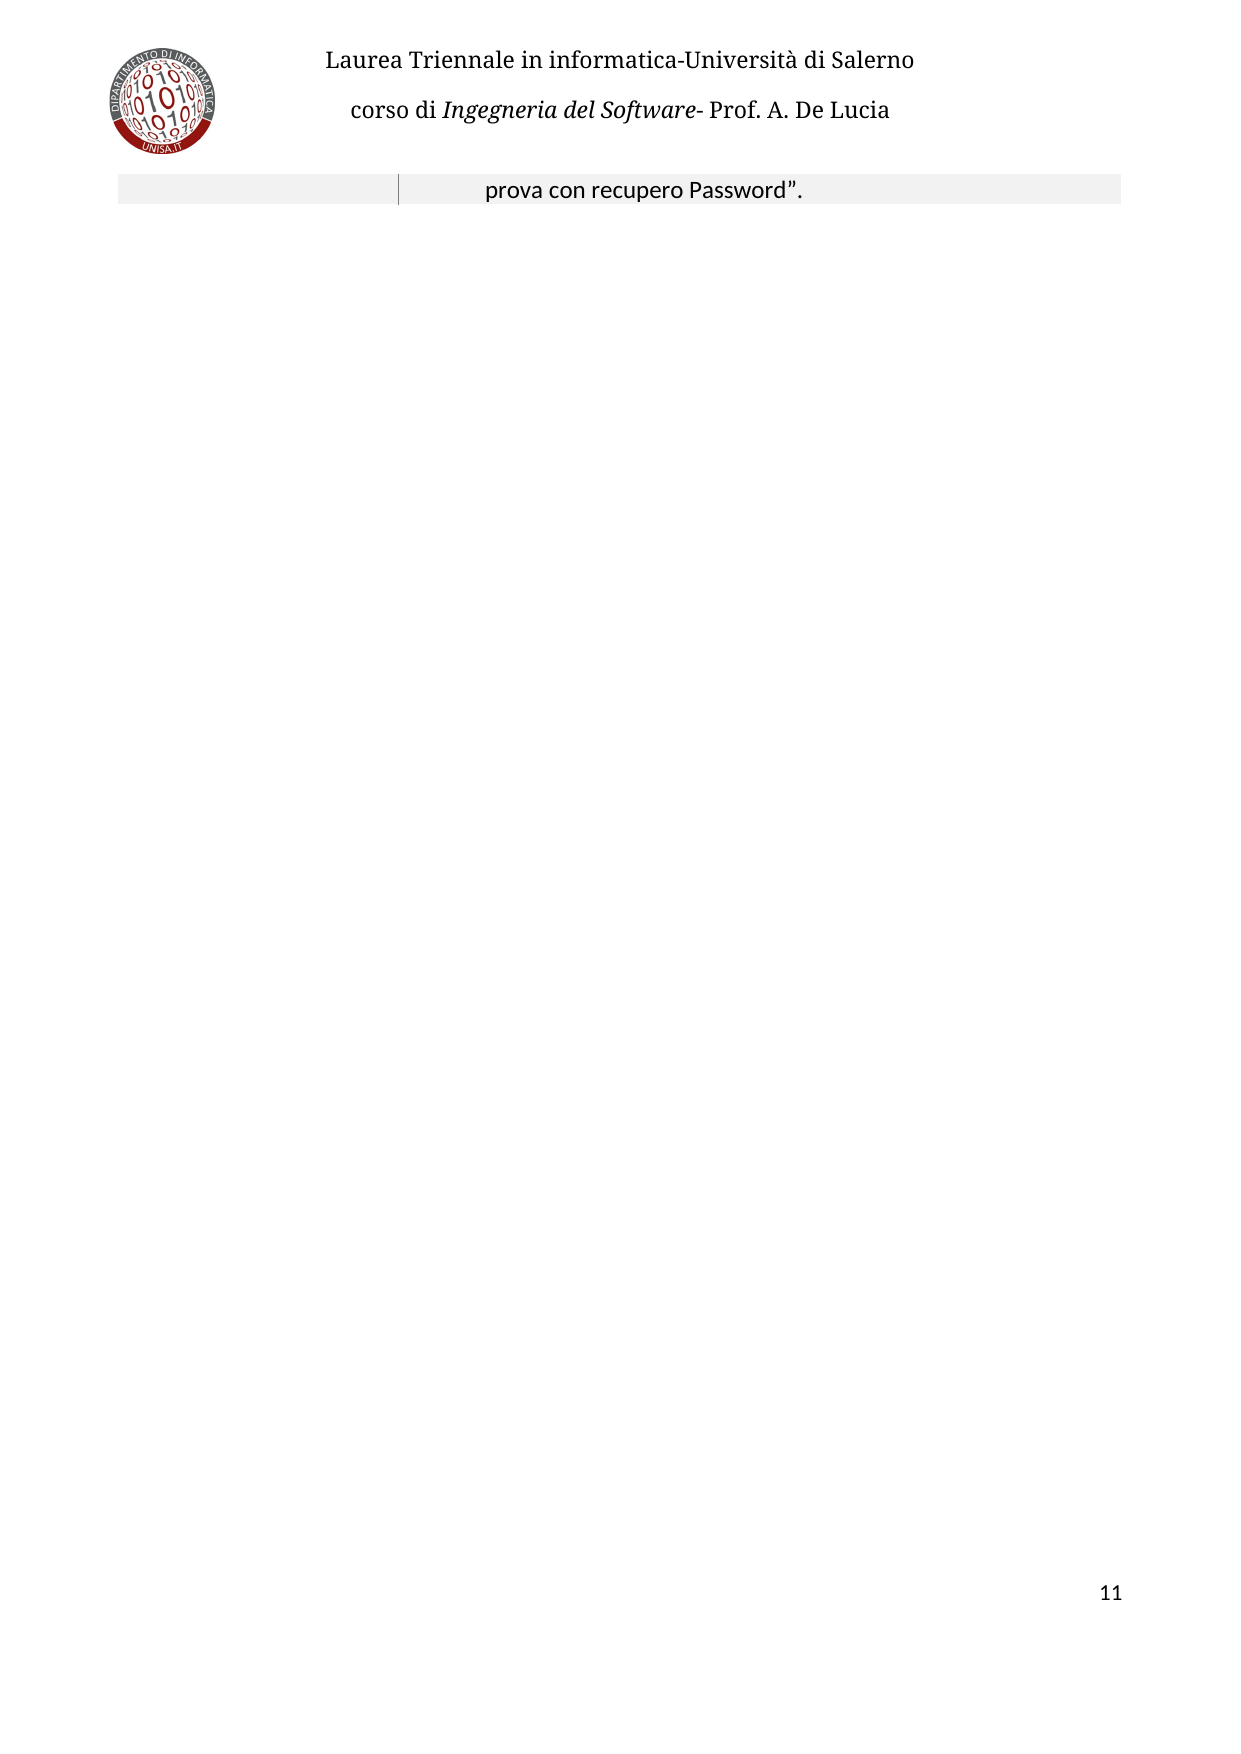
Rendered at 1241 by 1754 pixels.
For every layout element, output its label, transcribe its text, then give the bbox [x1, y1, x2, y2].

table_cell [118, 174, 398, 204]
table_cell prova con recupero Password”. [399, 174, 1121, 204]
